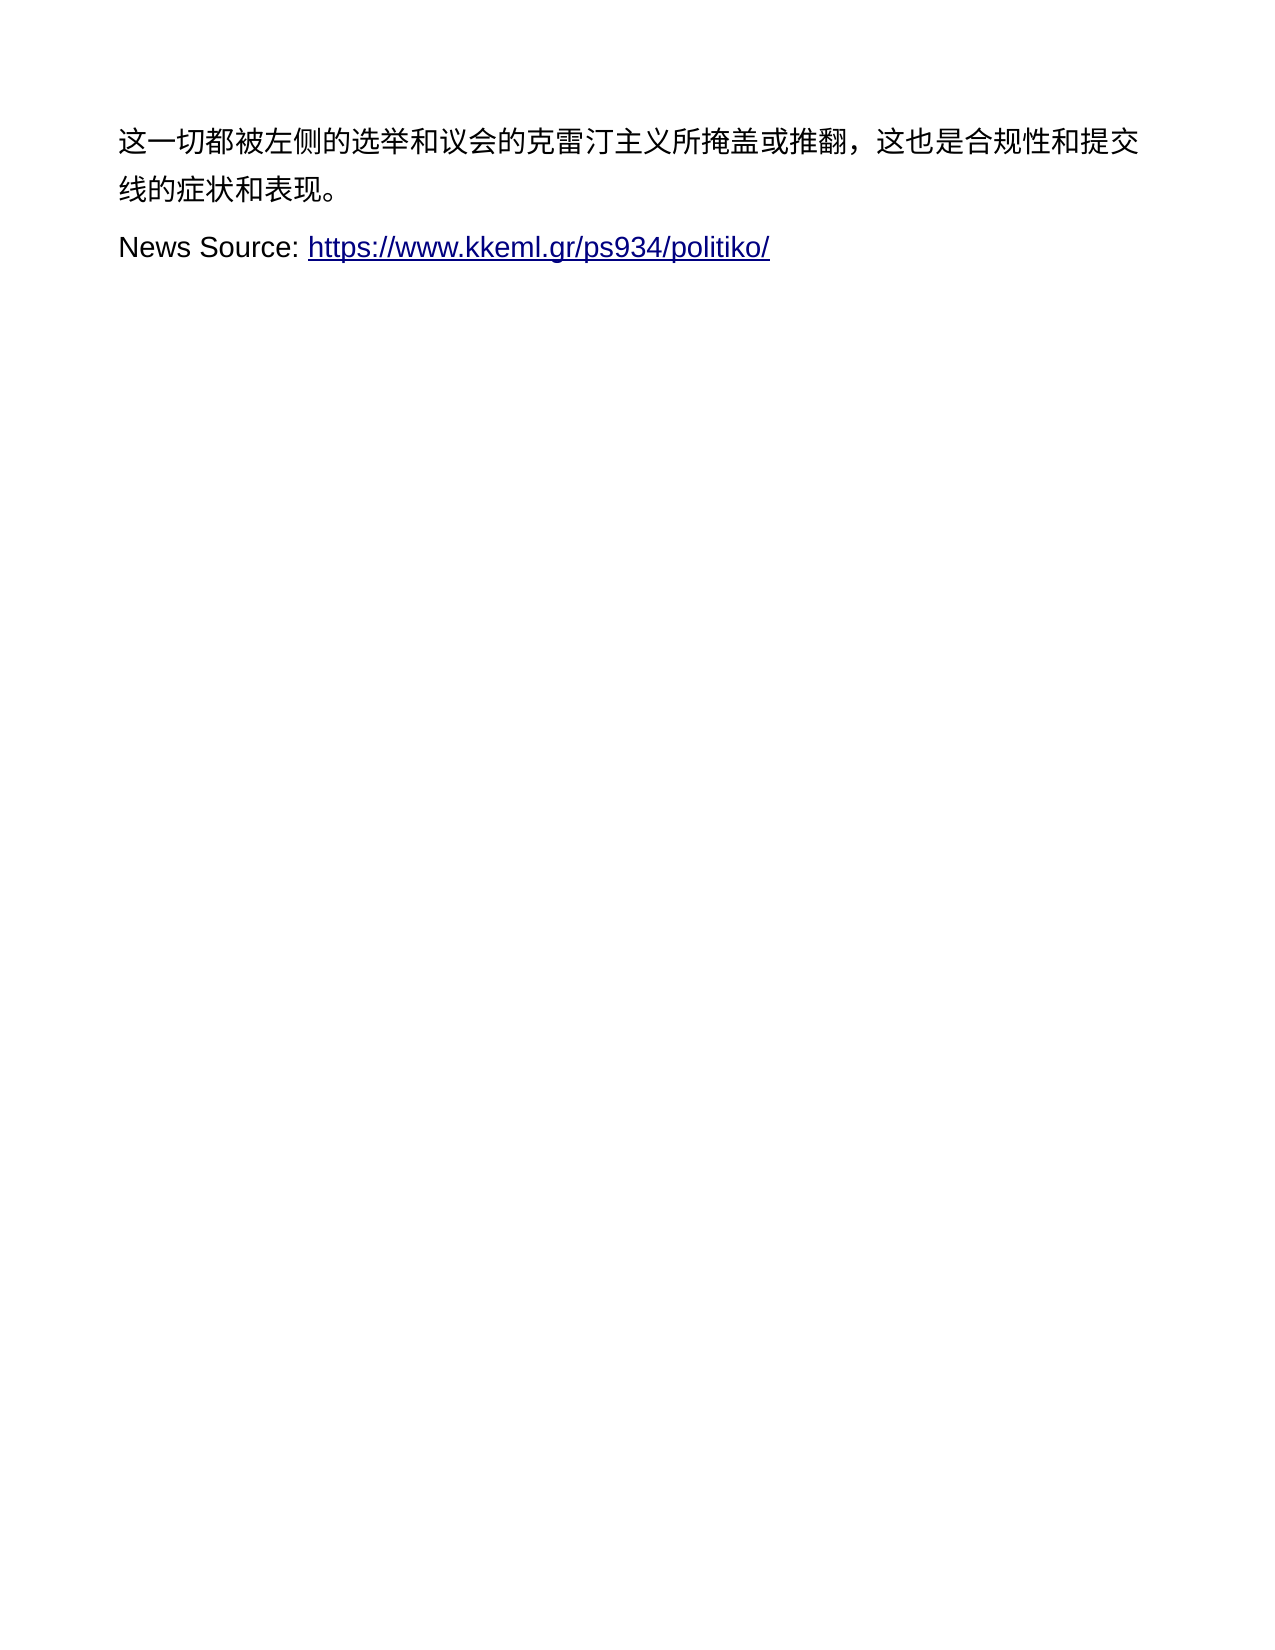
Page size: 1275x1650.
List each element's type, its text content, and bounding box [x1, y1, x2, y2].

text News Source: https://www.kkeml.gr/ps934/politiko/ [118, 230, 1157, 263]
text 这一切都被左侧的选举和议会的克雷汀主义所掩盖或推翻，这也是合规性和提交线的症状和表现。 [118, 118, 1157, 209]
